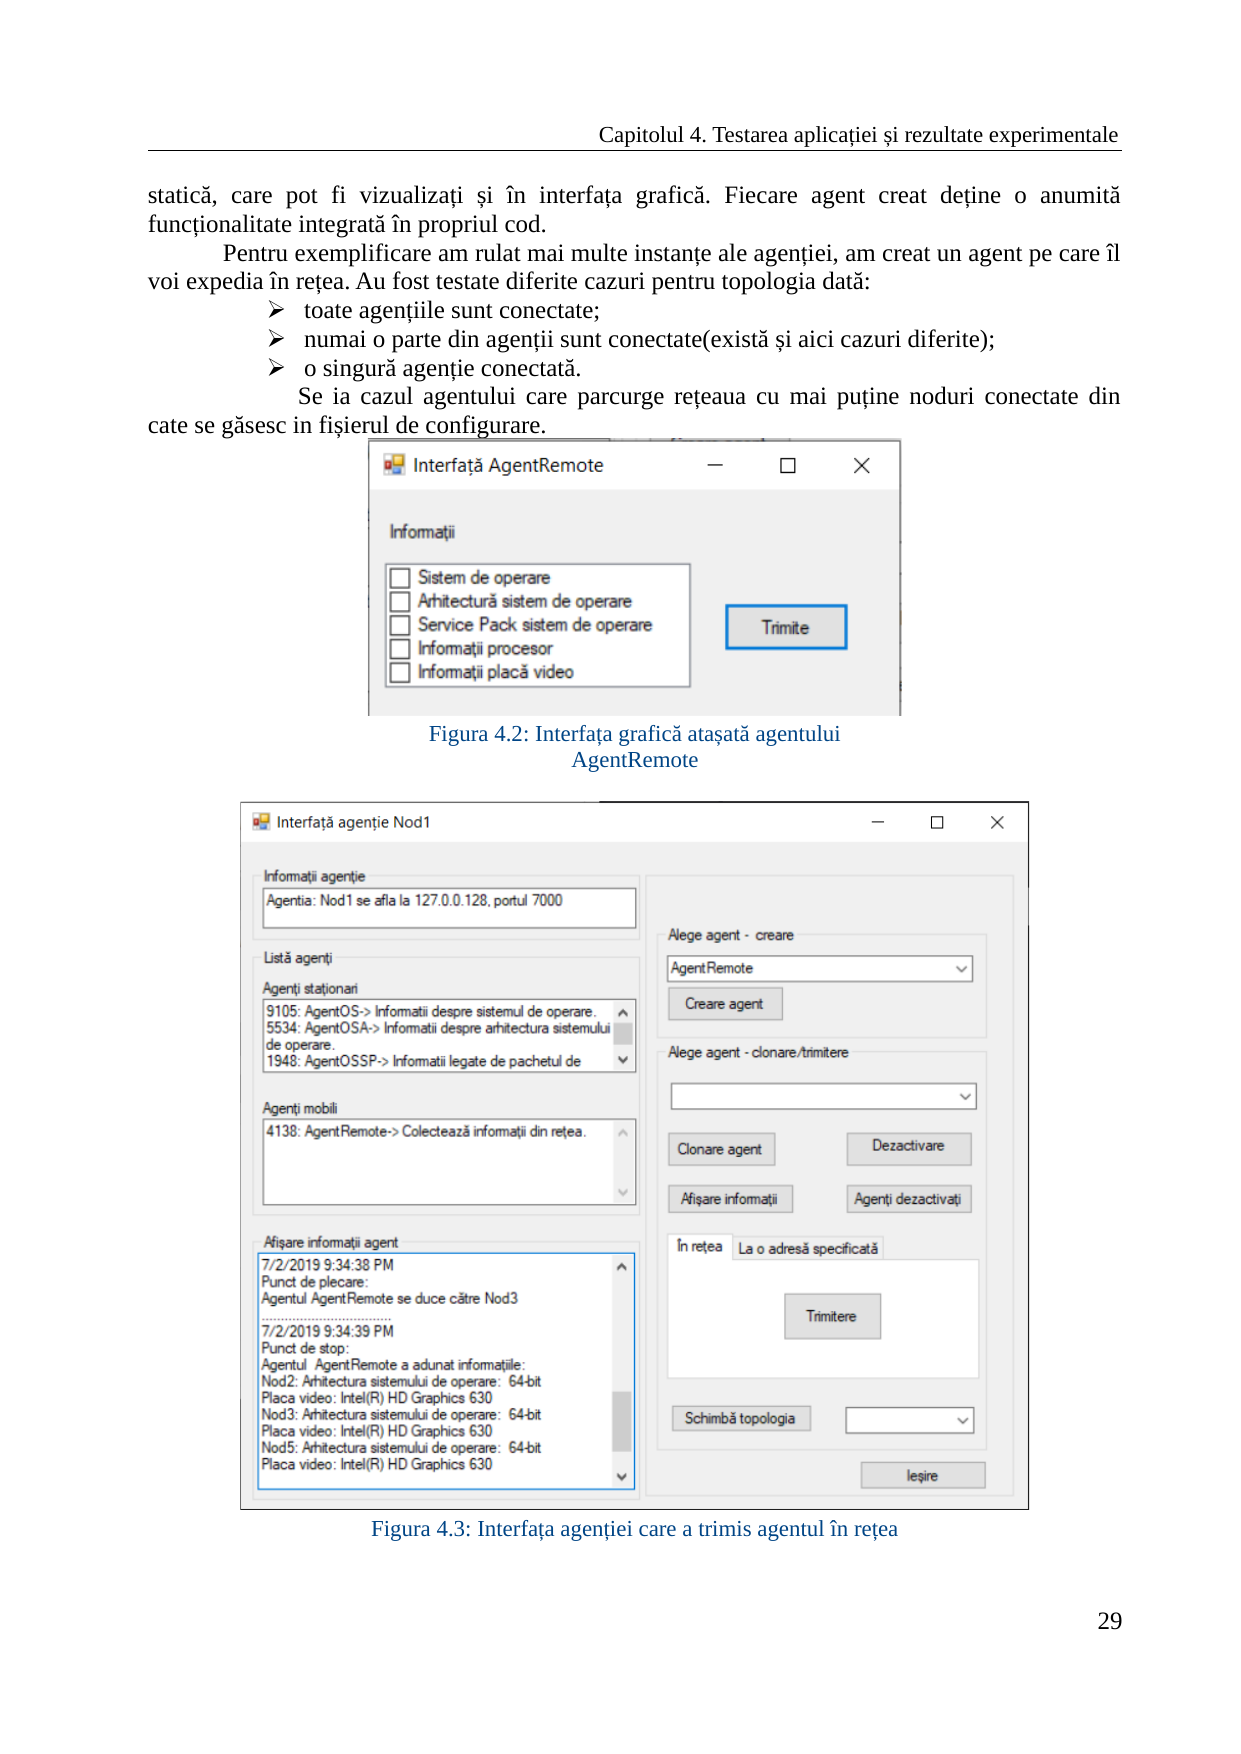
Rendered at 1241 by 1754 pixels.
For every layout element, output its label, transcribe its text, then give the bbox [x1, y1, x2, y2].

text Se ia cazul agentului care parcurge rețeaua cu mai puține noduri conectate din cate se găsesc in fișierul de configurare. [148, 381, 1122, 439]
list numai o parte din agenții sunt conectate(există și aici cazuri diferite); [266, 324, 1122, 353]
list o singură agenție conectată. [266, 353, 1122, 381]
text statică, care pot fi vizualizați și în interfața grafică. Fiecare agent creat deține o anumită funcționalitate integrată în propriul cod. [148, 180, 1122, 238]
picture [240, 801, 1030, 1510]
list toate agențiile sunt conectate; [266, 295, 1122, 324]
picture [367, 438, 902, 716]
text Figura 4.3: Interfața agenției care a trimis agentul în rețea [240, 1510, 1029, 1541]
text Pentru exemplificare am rulat mai multe instanțe ale agenției, am creat un agent pe care îl voi expedia în rețea. Au fost testate diferite cazuri pentru topologia dată: [148, 238, 1122, 295]
text Figura 4.2: Interfața grafică atașată agentului AgentRemote [368, 716, 902, 773]
